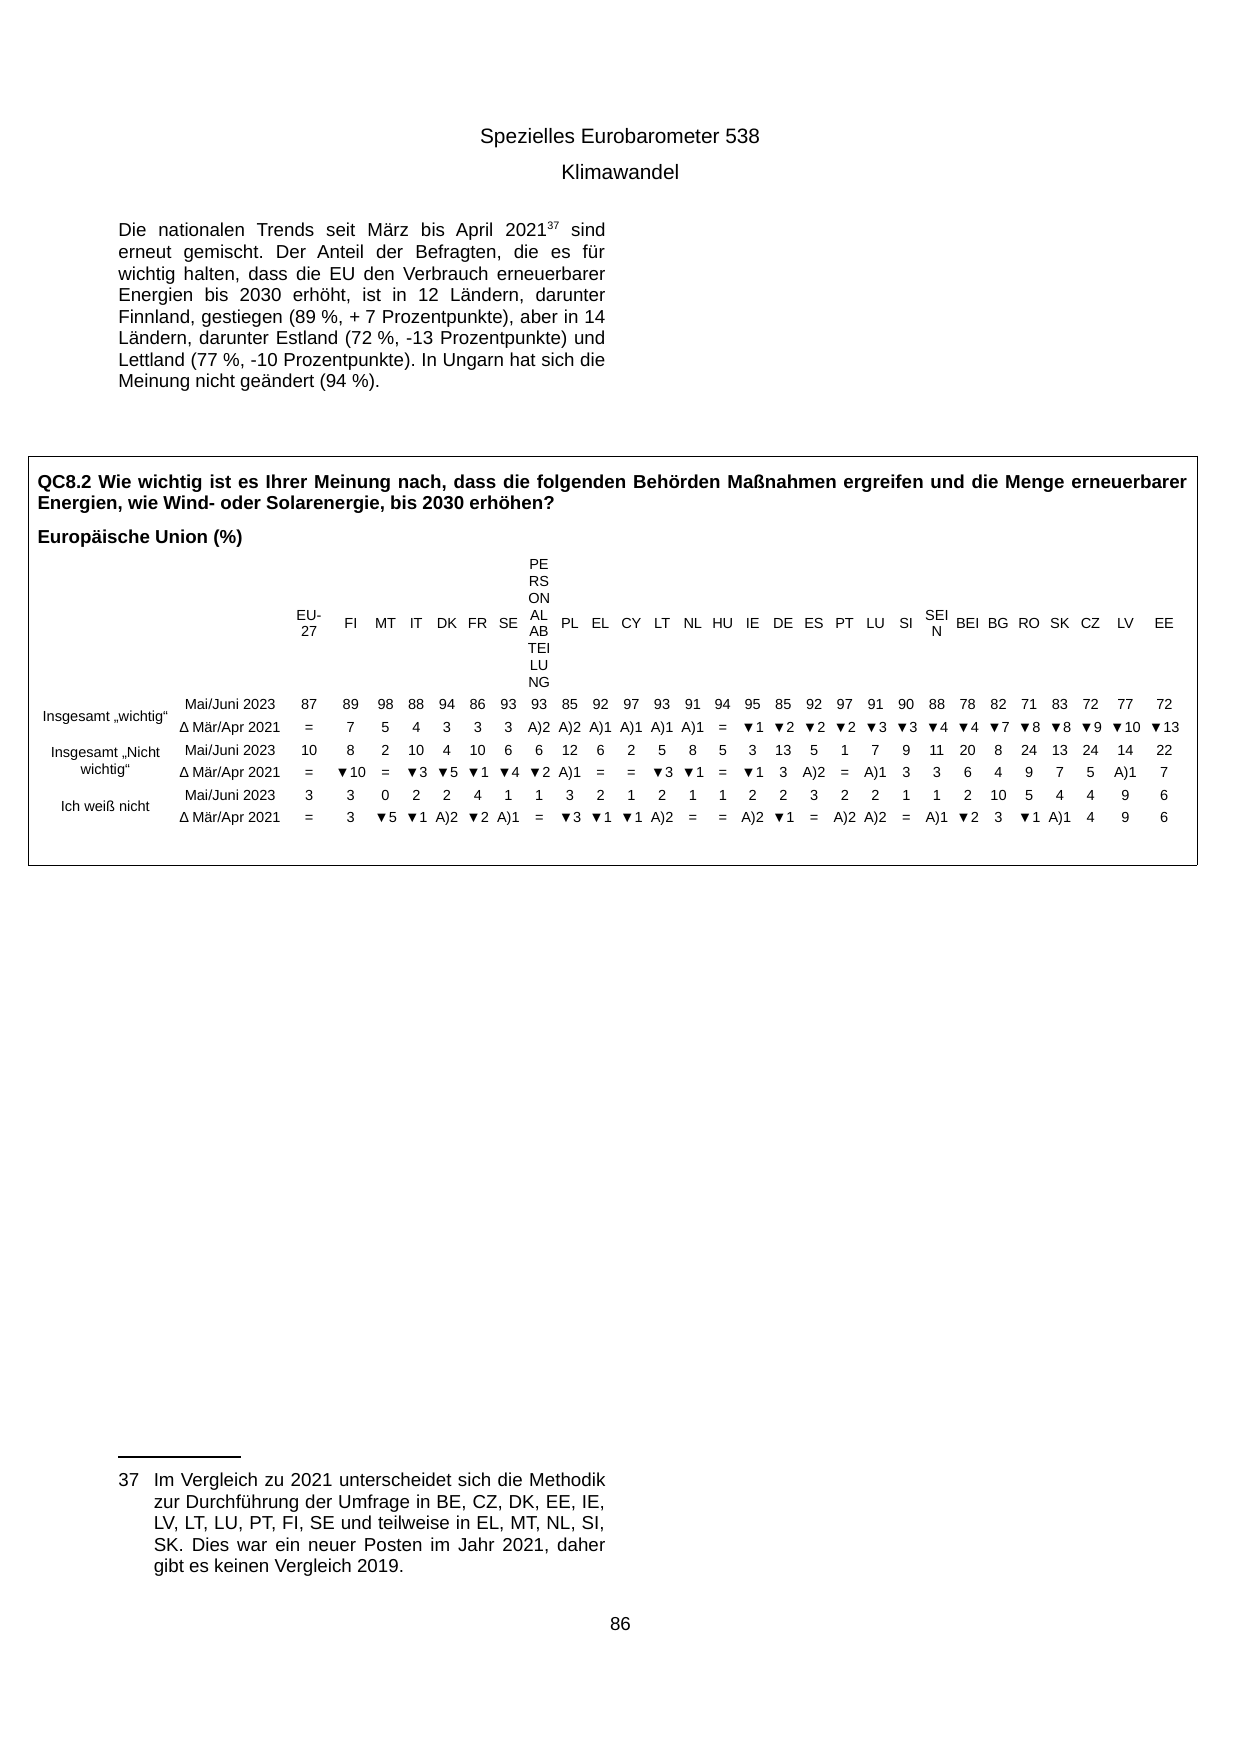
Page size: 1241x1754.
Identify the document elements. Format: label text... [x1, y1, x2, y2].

table_cell A)1 [1106, 761, 1144, 783]
table_cell 5 [799, 738, 829, 761]
table_cell 5 [370, 716, 401, 738]
table_cell 4 [1044, 784, 1075, 806]
table_header FI [331, 553, 370, 693]
table_cell Mai/Juni 2023 [173, 784, 287, 806]
table_header HU [708, 553, 737, 693]
table_cell 71 [1014, 693, 1044, 716]
table_cell 6 [585, 738, 616, 761]
table_cell Mai/Juni 2023 [173, 693, 287, 716]
table_cell = [708, 761, 737, 783]
table_cell 88 [921, 693, 952, 716]
table_cell ▼1 [737, 761, 768, 783]
table_cell 2 [768, 784, 798, 806]
table_cell 8 [983, 738, 1013, 761]
table_cell 13 [1044, 738, 1075, 761]
table_cell 1 [921, 784, 952, 806]
table_header ES [799, 553, 829, 693]
table_cell 22 [1145, 738, 1183, 761]
table_cell Insgesamt „wichtig“ [37, 693, 173, 738]
table_cell A)2 [829, 806, 860, 829]
table_cell 3 [493, 716, 523, 738]
table_cell 3 [331, 784, 370, 806]
table_cell ▼2 [952, 806, 983, 829]
table_cell 3 [554, 784, 585, 806]
table_cell ▼9 [1075, 716, 1106, 738]
table_cell 7 [331, 716, 370, 738]
table_cell 6 [524, 738, 554, 761]
table_cell 93 [524, 693, 554, 716]
table_cell 97 [616, 693, 646, 716]
table_cell 1 [524, 784, 554, 806]
table_header IT [401, 553, 431, 693]
table_header RO [1014, 553, 1044, 693]
table_cell = [370, 761, 401, 783]
table_cell 5 [646, 738, 677, 761]
table_cell 8 [677, 738, 708, 761]
table_cell ▼4 [952, 716, 983, 738]
table_header DK [431, 553, 462, 693]
table_cell = [891, 806, 921, 829]
table_cell 2 [401, 784, 431, 806]
table_cell 4 [1075, 806, 1106, 829]
table_header EE [1145, 553, 1183, 693]
table_cell 3 [462, 716, 493, 738]
table_cell ▼1 [401, 806, 431, 829]
table_cell ▼1 [677, 761, 708, 783]
table_cell 3 [799, 784, 829, 806]
table_cell 0 [370, 784, 401, 806]
table_cell = [287, 806, 331, 829]
table_header FR [462, 553, 493, 693]
table_cell A)2 [799, 761, 829, 783]
table_cell 93 [646, 693, 677, 716]
table_cell 90 [891, 693, 921, 716]
table_cell Insgesamt „Nicht wichtig“ [37, 738, 173, 783]
table_cell A)2 [524, 716, 554, 738]
table_cell A)2 [431, 806, 462, 829]
table_cell ▼1 [1014, 806, 1044, 829]
table_cell 6 [493, 738, 523, 761]
table_cell ▼4 [493, 761, 523, 783]
table_cell ▼2 [799, 716, 829, 738]
table_cell 1 [708, 784, 737, 806]
table_cell A)1 [493, 806, 523, 829]
table_cell 12 [554, 738, 585, 761]
table_header [173, 553, 287, 693]
table_header IE [737, 553, 768, 693]
table_cell 77 [1106, 693, 1144, 716]
table_cell 11 [921, 738, 952, 761]
table_cell 3 [891, 761, 921, 783]
table_header CY [616, 553, 646, 693]
table_cell 10 [401, 738, 431, 761]
table_cell Δ Mär/Apr 2021 [173, 806, 287, 829]
table_cell = [799, 806, 829, 829]
table_cell ▼7 [983, 716, 1013, 738]
table_cell ▼1 [585, 806, 616, 829]
table_cell ▼2 [524, 761, 554, 783]
table_cell A)1 [616, 716, 646, 738]
table_cell 7 [860, 738, 891, 761]
table_cell 9 [1106, 784, 1144, 806]
text Europäische Union (%) [37, 526, 1188, 547]
table_cell 4 [401, 716, 431, 738]
table_cell 72 [1145, 693, 1183, 716]
table_cell 3 [983, 806, 1013, 829]
table_cell ▼1 [616, 806, 646, 829]
table_cell ▼8 [1014, 716, 1044, 738]
table_cell ▼2 [462, 806, 493, 829]
table_cell ▼5 [370, 806, 401, 829]
table_cell 10 [983, 784, 1013, 806]
table_header BEI [952, 553, 983, 693]
table_header SE [493, 553, 523, 693]
table_cell = [616, 761, 646, 783]
table_cell ▼1 [737, 716, 768, 738]
table_cell 92 [799, 693, 829, 716]
table_cell A)1 [585, 716, 616, 738]
table_cell ▼3 [401, 761, 431, 783]
table_cell ▼10 [331, 761, 370, 783]
table_cell 24 [1075, 738, 1106, 761]
table_cell 92 [585, 693, 616, 716]
table_cell 4 [1075, 784, 1106, 806]
table_header PERSONALABTEILUNG [524, 553, 554, 693]
table_cell 93 [493, 693, 523, 716]
table_cell 97 [829, 693, 860, 716]
table_cell 10 [287, 738, 331, 761]
table_cell 2 [431, 784, 462, 806]
table_header NL [677, 553, 708, 693]
table_cell 87 [287, 693, 331, 716]
table_header MT [370, 553, 401, 693]
table_header LV [1106, 553, 1144, 693]
table_cell 5 [1075, 761, 1106, 783]
table_cell 7 [1044, 761, 1075, 783]
table_cell 4 [462, 784, 493, 806]
table_cell = [708, 716, 737, 738]
table_cell ▼1 [462, 761, 493, 783]
table_cell 3 [921, 761, 952, 783]
table_cell 94 [431, 693, 462, 716]
table_cell 1 [677, 784, 708, 806]
table_cell A)2 [860, 806, 891, 829]
table_cell 10 [462, 738, 493, 761]
table_cell 83 [1044, 693, 1075, 716]
table_cell ▼3 [554, 806, 585, 829]
table_cell ▼2 [768, 716, 798, 738]
table_cell 9 [1014, 761, 1044, 783]
table_cell = [708, 806, 737, 829]
table_cell 85 [554, 693, 585, 716]
table_header [37, 553, 173, 693]
table_cell 3 [431, 716, 462, 738]
table_header EL [585, 553, 616, 693]
table_cell 78 [952, 693, 983, 716]
table_cell ▼3 [860, 716, 891, 738]
table_cell 3 [737, 738, 768, 761]
table_header LU [860, 553, 891, 693]
table_cell ▼2 [829, 716, 860, 738]
table_cell 88 [401, 693, 431, 716]
table_cell 4 [983, 761, 1013, 783]
table_cell 8 [331, 738, 370, 761]
table_header EU-27 [287, 553, 331, 693]
table_cell ▼8 [1044, 716, 1075, 738]
table_cell 24 [1014, 738, 1044, 761]
table_cell A)1 [921, 806, 952, 829]
table_cell 6 [1145, 784, 1183, 806]
table_cell ▼4 [921, 716, 952, 738]
table_cell 3 [331, 806, 370, 829]
table_cell ▼1 [768, 806, 798, 829]
table_header LT [646, 553, 677, 693]
table_cell 3 [287, 784, 331, 806]
table_cell A)1 [1044, 806, 1075, 829]
text QC8.2 Wie wichtig ist es Ihrer Meinung nach, dass die folgenden Behörden Maßnahmen ergreifen und die Menge erneuerbarer Energien, wie Wind- oder Solarenergie, bis 2030 erhöhen? [37, 471, 1188, 514]
table_cell Ich weiß nicht [37, 784, 173, 829]
table_cell 20 [952, 738, 983, 761]
table_header PL [554, 553, 585, 693]
table_cell ▼3 [891, 716, 921, 738]
table_cell 91 [860, 693, 891, 716]
table_cell 9 [891, 738, 921, 761]
table_header BG [983, 553, 1013, 693]
table_cell 95 [737, 693, 768, 716]
table_cell = [829, 761, 860, 783]
table_cell 6 [1145, 806, 1183, 829]
table_cell 1 [829, 738, 860, 761]
table_cell 4 [431, 738, 462, 761]
table_cell ▼13 [1145, 716, 1183, 738]
table_cell A)1 [677, 716, 708, 738]
table_cell = [585, 761, 616, 783]
table_cell Δ Mär/Apr 2021 [173, 716, 287, 738]
table_cell 13 [768, 738, 798, 761]
table_cell 3 [768, 761, 798, 783]
table_cell A)1 [860, 761, 891, 783]
table_cell 94 [708, 693, 737, 716]
table_cell = [287, 716, 331, 738]
text Die nationalen Trends seit März bis April 2021 sind erneut gemischt. Der Anteil der Befragten, die es für wichtig halten, dass die EU den Verbrauch erneuerbarer Energien bis 2030 erhöht, ist in 12 Ländern, darunter Finnland, gestiegen (89 %, + 7 Prozentpunkte), aber in 14 Ländern, darunter Estland (72 %, -13 Prozentpunkte) und Lettland (77 %, -10 Prozentpunkte). In Ungarn hat sich die Meinung nicht geändert (94 %). [118, 219, 605, 392]
table_cell 86 [462, 693, 493, 716]
table_header PT [829, 553, 860, 693]
table_cell 9 [1106, 806, 1144, 829]
table_cell A)2 [646, 806, 677, 829]
table_cell A)2 [737, 806, 768, 829]
table_cell Mai/Juni 2023 [173, 738, 287, 761]
table_cell A)1 [554, 761, 585, 783]
table_cell 2 [370, 738, 401, 761]
table_cell 2 [860, 784, 891, 806]
table_cell 2 [616, 738, 646, 761]
table_cell 1 [891, 784, 921, 806]
table_cell Δ Mär/Apr 2021 [173, 761, 287, 783]
table_cell 98 [370, 693, 401, 716]
table_header SEIN [921, 553, 952, 693]
table_cell 82 [983, 693, 1013, 716]
table_cell 1 [616, 784, 646, 806]
table_cell 2 [585, 784, 616, 806]
table_cell 91 [677, 693, 708, 716]
table_header SK [1044, 553, 1075, 693]
table_header DE [768, 553, 798, 693]
table_header SI [891, 553, 921, 693]
table_cell 85 [768, 693, 798, 716]
table_cell A)1 [646, 716, 677, 738]
table_cell 2 [829, 784, 860, 806]
table_cell A)2 [554, 716, 585, 738]
table_cell 7 [1145, 761, 1183, 783]
table_cell 6 [952, 761, 983, 783]
table_cell 2 [737, 784, 768, 806]
table_cell = [677, 806, 708, 829]
table_cell ▼3 [646, 761, 677, 783]
table_cell = [524, 806, 554, 829]
table_cell 5 [1014, 784, 1044, 806]
table_cell 14 [1106, 738, 1144, 761]
text Im Vergleich zu 2021 unterscheidet sich die Methodik zur Durchführung der Umfrage in BE, CZ, DK, EE, IE, LV, LT, LU, PT, FI, SE und teilweise in EL, MT, NL, SI, SK. Dies war ein neuer Posten im Jahr 2021, daher gibt es keinen Vergleich 2019. [118, 1469, 605, 1577]
table_cell 1 [493, 784, 523, 806]
table_cell 2 [646, 784, 677, 806]
table_cell = [287, 761, 331, 783]
table_cell ▼10 [1106, 716, 1144, 738]
table_cell 5 [708, 738, 737, 761]
table_header CZ [1075, 553, 1106, 693]
table_cell 89 [331, 693, 370, 716]
table_cell 72 [1075, 693, 1106, 716]
table_cell ▼5 [431, 761, 462, 783]
table_cell 2 [952, 784, 983, 806]
